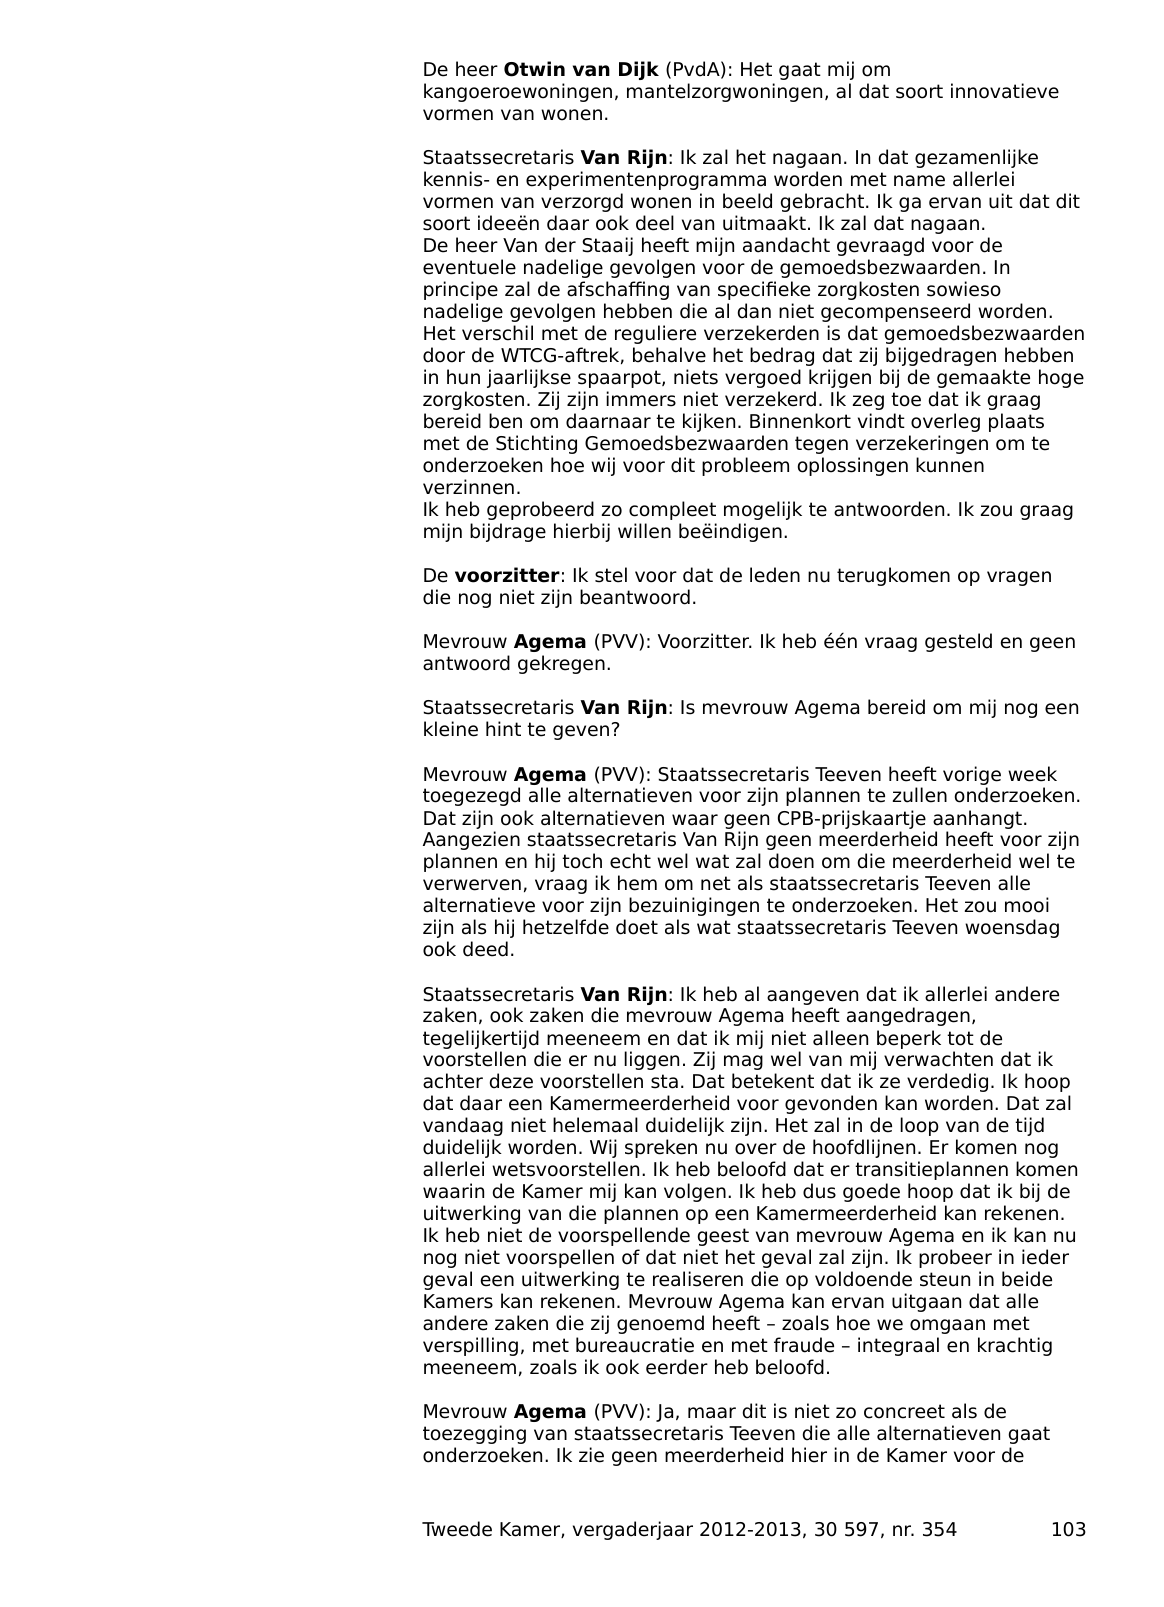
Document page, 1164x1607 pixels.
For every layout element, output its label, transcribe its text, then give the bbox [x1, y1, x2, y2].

text De voorzitter: Ik stel voor dat de leden nu terugkomen op vragen die nog niet zijn beantwoord. [422, 565, 1087, 609]
text De heer Van der Staaij heeft mijn aandacht gevraagd voor de eventuele nadelige gevolgen voor de gemoedsbezwaarden. In principe zal de afschaffing van specifieke zorgkosten sowieso nadelige gevolgen hebben die al dan niet gecompenseerd worden. Het verschil met de reguliere verzekerden is dat gemoedsbezwaarden door de WTCG-aftrek, behalve het bedrag dat zij bijgedragen hebben in hun jaarlijkse spaarpot, niets vergoed krijgen bij de gemaakte hoge zorgkosten. Zij zijn immers niet verzekerd. Ik zeg toe dat ik graag bereid ben om daarnaar te kijken. Binnenkort vindt overleg plaats met de Stichting Gemoedsbezwaarden tegen verzekeringen om te onderzoeken hoe wij voor dit probleem oplossingen kunnen verzinnen. [422, 235, 1087, 499]
text Staatssecretaris Van Rijn: Is mevrouw Agema bereid om mij nog een kleine hint te geven? [422, 697, 1087, 741]
text Mevrouw Agema (PVV): Ja, maar dit is niet zo concreet als de toezegging van staatssecretaris Teeven die alle alternatieven gaat onderzoeken. Ik zie geen meerderheid hier in de Kamer voor de [422, 1401, 1087, 1467]
text Ik heb geprobeerd zo compleet mogelijk te antwoorden. Ik zou graag mijn bijdrage hierbij willen beëindigen. [422, 499, 1087, 543]
text Staatssecretaris Van Rijn: Ik zal het nagaan. In dat gezamenlijke kennis- en experimentenprogramma worden met name allerlei vormen van verzorgd wonen in beeld gebracht. Ik ga ervan uit dat dit soort ideeën daar ook deel van uitmaakt. Ik zal dat nagaan. [422, 147, 1087, 235]
text Staatssecretaris Van Rijn: Ik heb al aangeven dat ik allerlei andere zaken, ook zaken die mevrouw Agema heeft aangedragen, tegelijkertijd meeneem en dat ik mij niet alleen beperk tot de voorstellen die er nu liggen. Zij mag wel van mij verwachten dat ik achter deze voorstellen sta. Dat betekent dat ik ze verdedig. Ik hoop dat daar een Kamermeerderheid voor gevonden kan worden. Dat zal vandaag niet helemaal duidelijk zijn. Het zal in de loop van de tijd duidelijk worden. Wij spreken nu over de hoofdlijnen. Er komen nog allerlei wetsvoorstellen. Ik heb beloofd dat er transitieplannen komen waarin de Kamer mij kan volgen. Ik heb dus goede hoop dat ik bij de uitwerking van die plannen op een Kamermeerderheid kan rekenen. Ik heb niet de voorspellende geest van mevrouw Agema en ik kan nu nog niet voorspellen of dat niet het geval zal zijn. Ik probeer in ieder geval een uitwerking te realiseren die op voldoende steun in beide Kamers kan rekenen. Mevrouw Agema kan ervan uitgaan dat alle andere zaken die zij genoemd heeft – zoals hoe we omgaan met verspilling, met bureaucratie en met fraude – integraal en krachtig meeneem, zoals ik ook eerder heb beloofd. [422, 983, 1087, 1379]
text Mevrouw Agema (PVV): Staatssecretaris Teeven heeft vorige week toegezegd alle alternatieven voor zijn plannen te zullen onderzoeken. Dat zijn ook alternatieven waar geen CPB-prijskaartje aanhangt. Aangezien staatssecretaris Van Rijn geen meerderheid heeft voor zijn plannen en hij toch echt wel wat zal doen om die meerderheid wel te verwerven, vraag ik hem om net als staatssecretaris Teeven alle alternatieve voor zijn bezuinigingen te onderzoeken. Het zou mooi zijn als hij hetzelfde doet als wat staatssecretaris Teeven woensdag ook deed. [422, 763, 1087, 961]
text De heer Otwin van Dijk (PvdA): Het gaat mij om kangoeroewoningen, mantelzorgwoningen, al dat soort innovatieve vormen van wonen. [422, 59, 1087, 125]
text Mevrouw Agema (PVV): Voorzitter. Ik heb één vraag gesteld en geen antwoord gekregen. [422, 631, 1087, 675]
